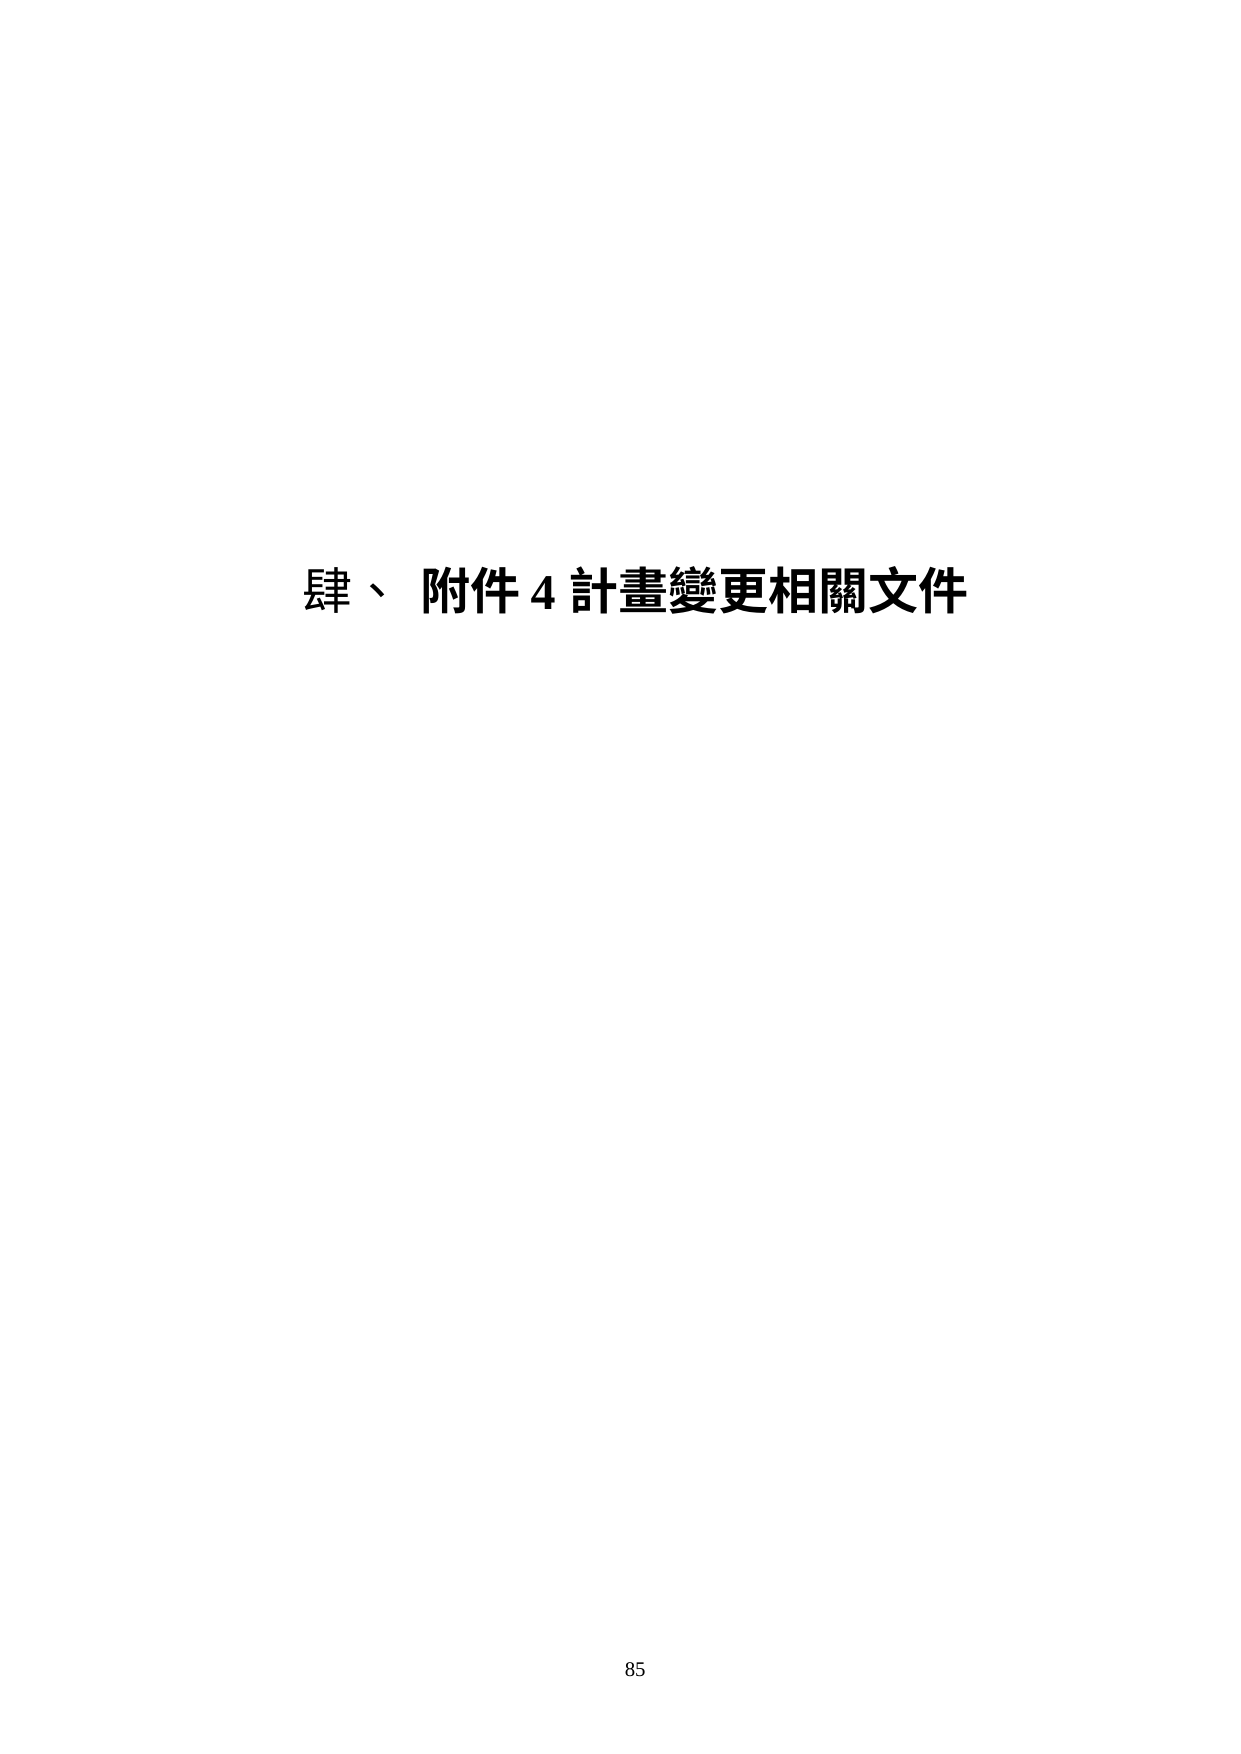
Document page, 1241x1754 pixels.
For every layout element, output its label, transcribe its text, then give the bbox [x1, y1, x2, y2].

subtitle 附件4 計畫變更相關文件 [118, 515, 1152, 640]
